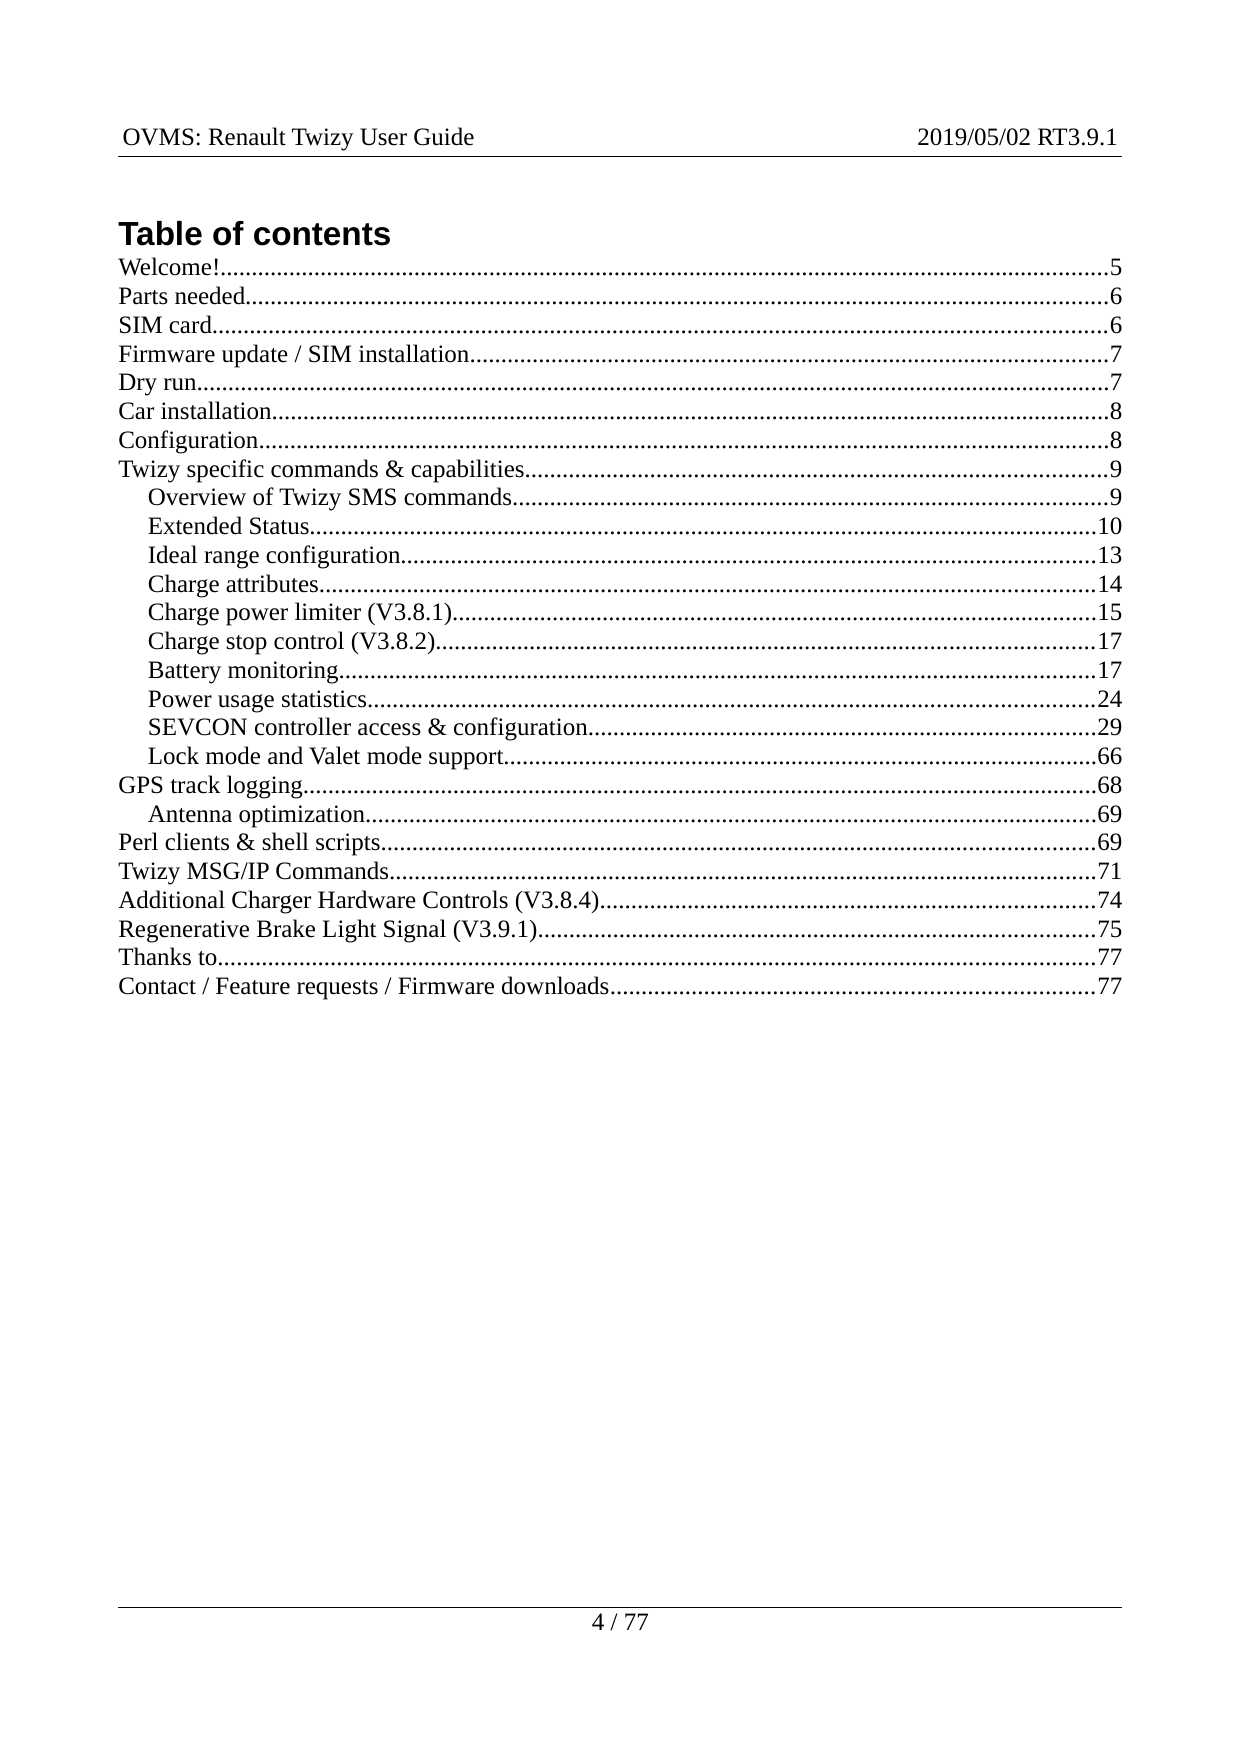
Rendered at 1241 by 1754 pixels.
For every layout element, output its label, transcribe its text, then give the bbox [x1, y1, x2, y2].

text Parts needed 6 [118, 281, 1122, 310]
text Thanks to... 77 [118, 942, 1122, 971]
text Charge stop control (V3.8.2) 17 [148, 626, 1122, 655]
text Charge power limiter (V3.8.1) 15 [148, 597, 1122, 626]
text SEVCON controller access & configuration 29 [148, 712, 1122, 741]
text Car installation 8 [118, 396, 1122, 425]
text Battery monitoring 17 [148, 655, 1122, 684]
text Firmware update / SIM installation 7 [118, 339, 1122, 367]
text Twizy specific commands & capabilities 9 [118, 454, 1122, 482]
text Regenerative Brake Light Signal (V3.9.1) 75 [118, 914, 1122, 942]
text Perl clients & shell scripts 69 [118, 827, 1122, 856]
text Ideal range configuration 13 [148, 540, 1122, 569]
text Welcome! 5 [118, 252, 1122, 281]
text Additional Charger Hardware Controls (V3.8.4) 74 [118, 885, 1122, 914]
text GPS track logging 68 [118, 770, 1122, 799]
text Twizy MSG/IP Commands 71 [118, 856, 1122, 885]
text Contact / Feature requests / Firmware downloads 77 [118, 971, 1122, 1000]
text Overview of Twizy SMS commands 9 [148, 482, 1122, 511]
text Configuration 8 [118, 425, 1122, 454]
text Dry run 7 [118, 367, 1122, 396]
subtitle Table of contents [118, 214, 1122, 252]
text SIM card 6 [118, 310, 1122, 339]
text Extended Status 10 [148, 511, 1122, 540]
text Lock mode and Valet mode support 66 [148, 741, 1122, 770]
text Charge attributes 14 [148, 569, 1122, 597]
text Antenna optimization 69 [148, 799, 1122, 827]
text Power usage statistics 24 [148, 684, 1122, 712]
